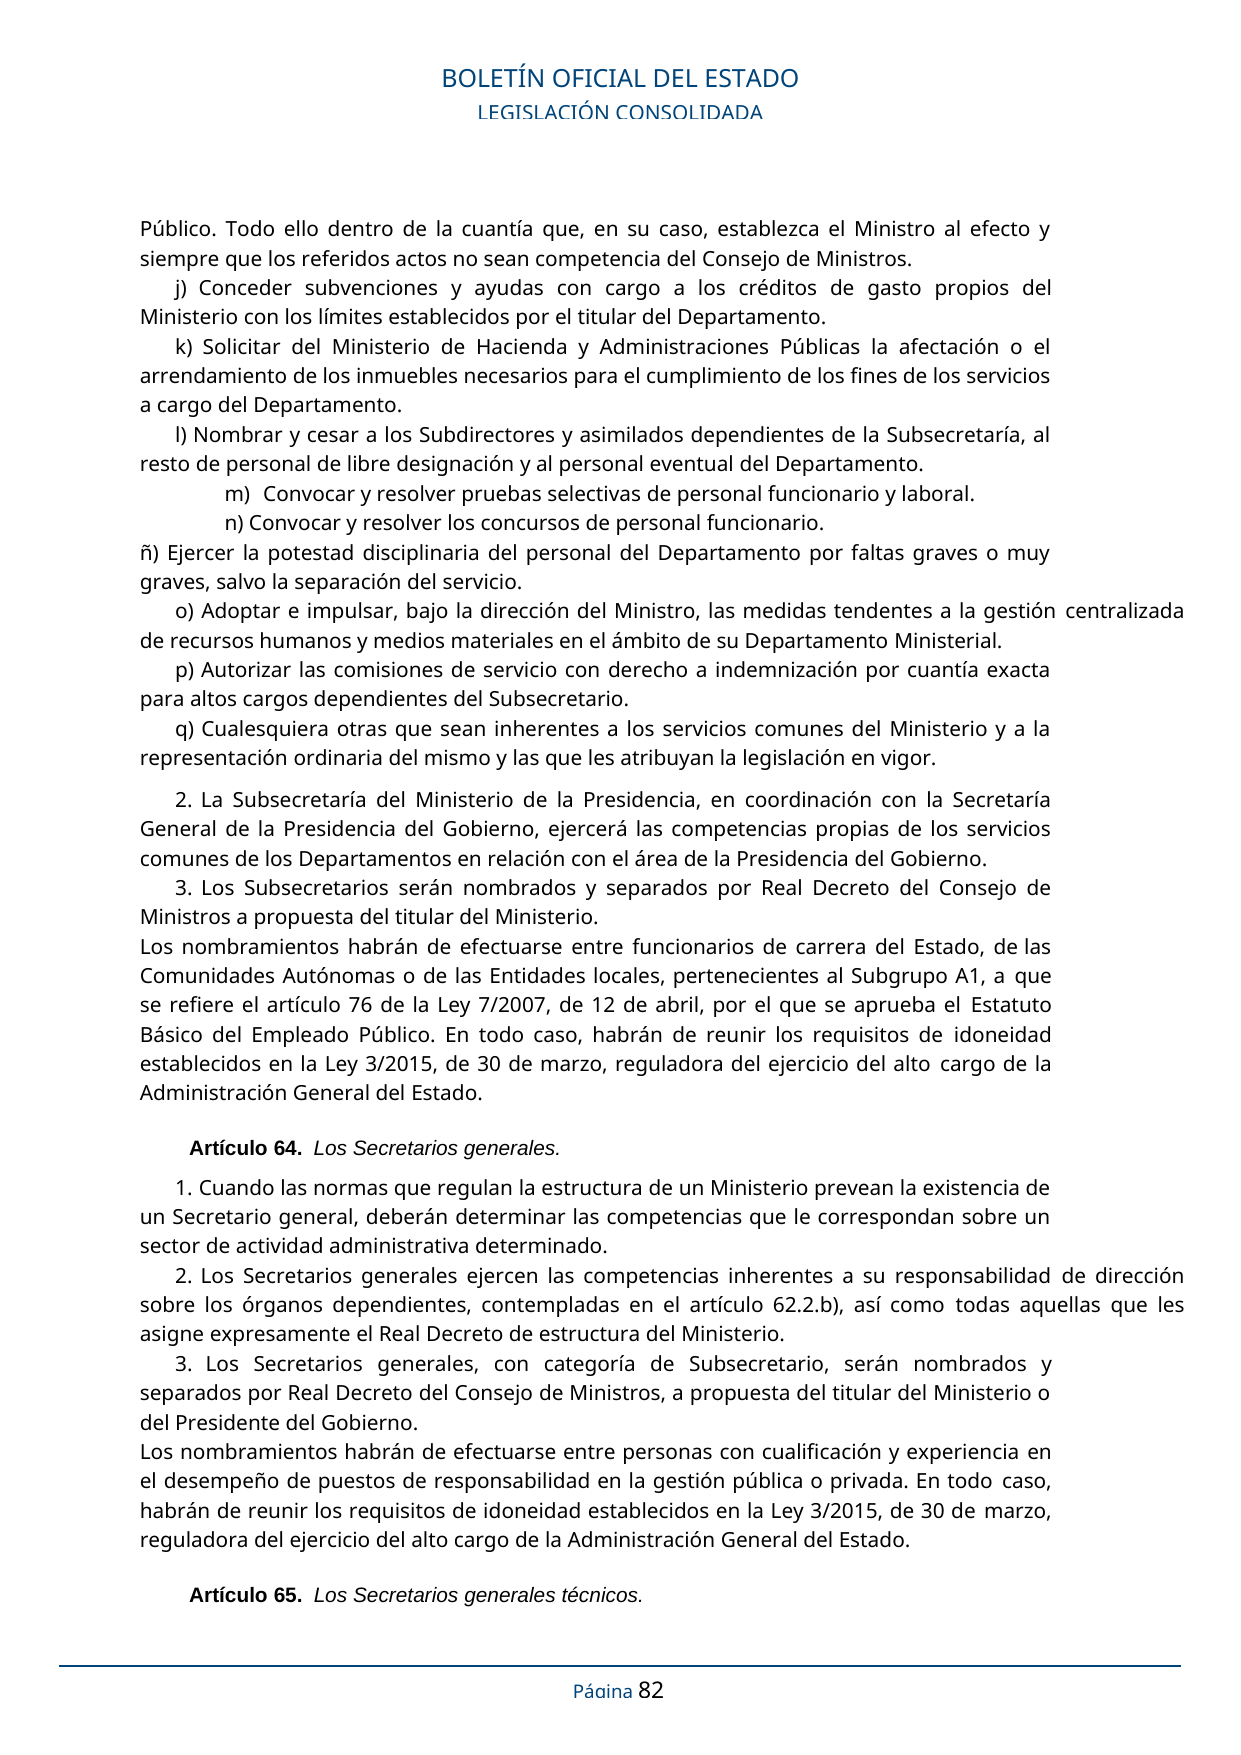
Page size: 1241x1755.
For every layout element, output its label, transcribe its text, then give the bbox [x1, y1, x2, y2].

list Convocar y resolver los concursos de personal funcionario. [224, 508, 1184, 537]
list Los Secretarios generales ejercen las competencias inherentes a su responsabilidad de dirección sobre los órganos dependientes, contempladas en el artículo 62.2.b), así como todas aquellas que les asigne expresamente el Real Decreto de estructura del Ministerio. [139, 1261, 1184, 1348]
list Solicitar del Ministerio de Hacienda y Administraciones Públicas la afectación o el arrendamiento de los inmuebles necesarios para el cumplimiento de los fines de los servicios a cargo del Departamento. [139, 332, 1052, 419]
text Los nombramientos habrán de efectuarse entre funcionarios de carrera del Estado, de las Comunidades Autónomas o de las Entidades locales, pertenecientes al Subgrupo A1, a que se refiere el artículo 76 de la Ley 7/2007, de 12 de abril, por el que se aprueba el Estatuto Básico del Empleado Público. En todo caso, habrán de reunir los requisitos de idoneidad establecidos en la Ley 3/2015, de 30 de marzo, reguladora del ejercicio del alto cargo de la Administración General del Estado. [139, 932, 1052, 1107]
list Autorizar las comisiones de servicio con derecho a indemnización por cuantía exacta para altos cargos dependientes del Subsecretario. [139, 655, 1052, 713]
list Conceder subvenciones y ayudas con cargo a los créditos de gasto propios del Ministerio con los límites establecidos por el titular del Departamento. [139, 273, 1052, 331]
list Nombrar y cesar a los Subdirectores y asimilados dependientes de la Subsecretaría, al resto de personal de libre designación y al personal eventual del Departamento. [139, 420, 1052, 478]
list Convocar y resolver pruebas selectivas de personal funcionario y laboral. [224, 479, 1184, 507]
text Público. Todo ello dentro de la cuantía que, en su caso, establezca el Ministro al efecto y siempre que los referidos actos no sean competencia del Consejo de Ministros. [139, 214, 1052, 272]
text ñ) Ejercer la potestad disciplinaria del personal del Departamento por faltas graves o muy graves, salvo la separación del servicio. [139, 538, 1052, 595]
list Los Secretarios generales, con categoría de Subsecretario, serán nombrados y separados por Real Decreto del Consejo de Ministros, a propuesta del titular del Ministerio o del Presidente del Gobierno. [139, 1349, 1052, 1436]
list Cualesquiera otras que sean inherentes a los servicios comunes del Ministerio y a la representación ordinaria del mismo y las que les atribuyan la legislación en vigor. [139, 714, 1052, 772]
list Los Subsecretarios serán nombrados y separados por Real Decreto del Consejo de Ministros a propuesta del titular del Ministerio. [139, 873, 1052, 931]
list La Subsecretaría del Ministerio de la Presidencia, en coordinación con la Secretaría General de la Presidencia del Gobierno, ejercerá las competencias propias de los servicios comunes de los Departamentos en relación con el área de la Presidencia del Gobierno. [139, 785, 1052, 872]
text Los nombramientos habrán de efectuarse entre personas con cualificación y experiencia en el desempeño de puestos de responsabilidad en la gestión pública o privada. En todo caso, habrán de reunir los requisitos de idoneidad establecidos en la Ley 3/2015, de 30 de marzo, reguladora del ejercicio del alto cargo de la Administración General del Estado. [139, 1437, 1052, 1553]
list Cuando las normas que regulan la estructura de un Ministerio prevean la existencia de un Secretario general, deberán determinar las competencias que le correspondan sobre un sector de actividad administrativa determinado. [139, 1173, 1052, 1260]
list Adoptar e impulsar, bajo la dirección del Ministro, las medidas tendentes a la gestión centralizada de recursos humanos y medios materiales en el ámbito de su Departamento Ministerial. [139, 596, 1184, 654]
text Artículo 64. Los Secretarios generales. [189, 1136, 1184, 1160]
text Artículo 65. Los Secretarios generales técnicos. [189, 1583, 1184, 1607]
